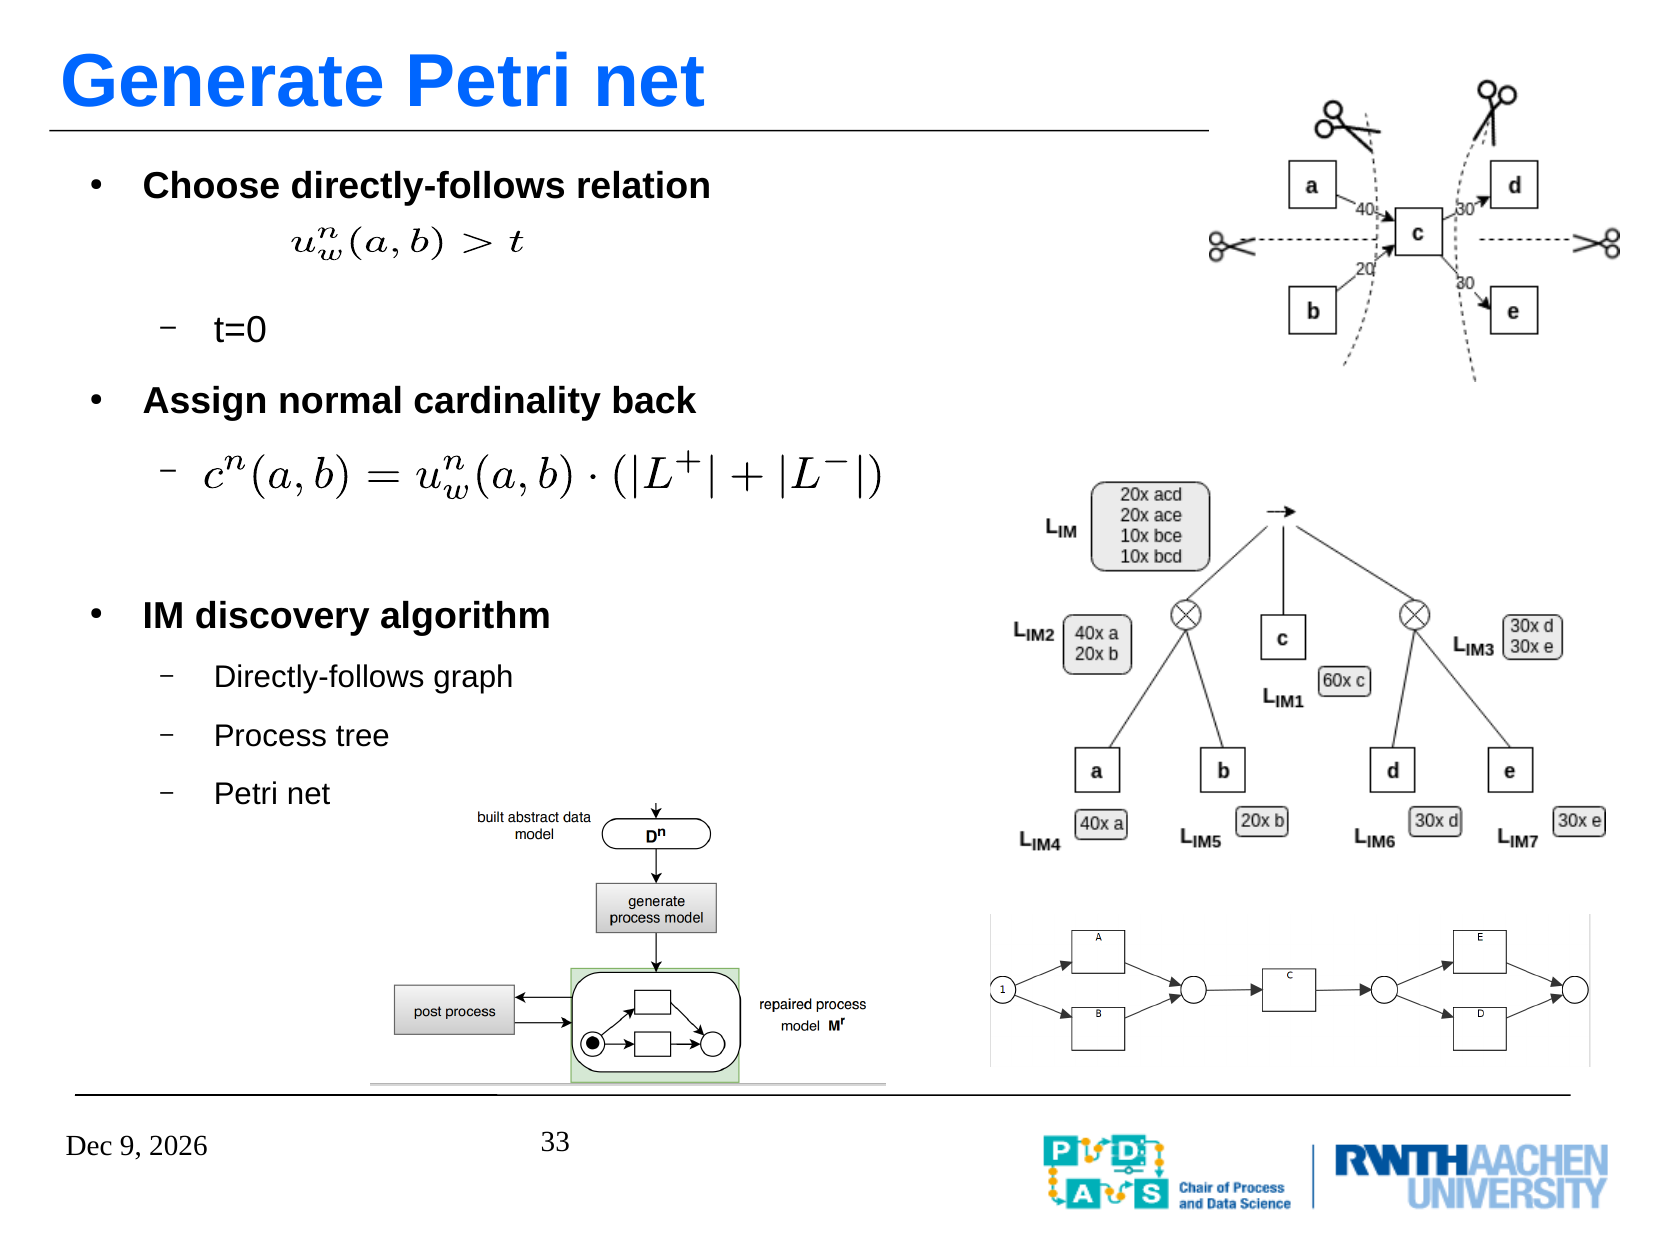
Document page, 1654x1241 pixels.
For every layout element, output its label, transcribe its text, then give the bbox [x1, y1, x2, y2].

picture [1004, 464, 1606, 856]
picture [1005, 1090, 1647, 1241]
picture [990, 914, 1591, 1067]
list Choose directly-follows relation t=0 Assign normal cardinality back IM discovery algorithm Directly-follows graph Process tree Petri net [71, 165, 901, 861]
title Generate Petri net [60, 30, 1549, 131]
picture [1209, 74, 1621, 382]
picture [370, 861, 886, 1086]
text_box [289, 226, 526, 261]
text_box [202, 450, 886, 500]
